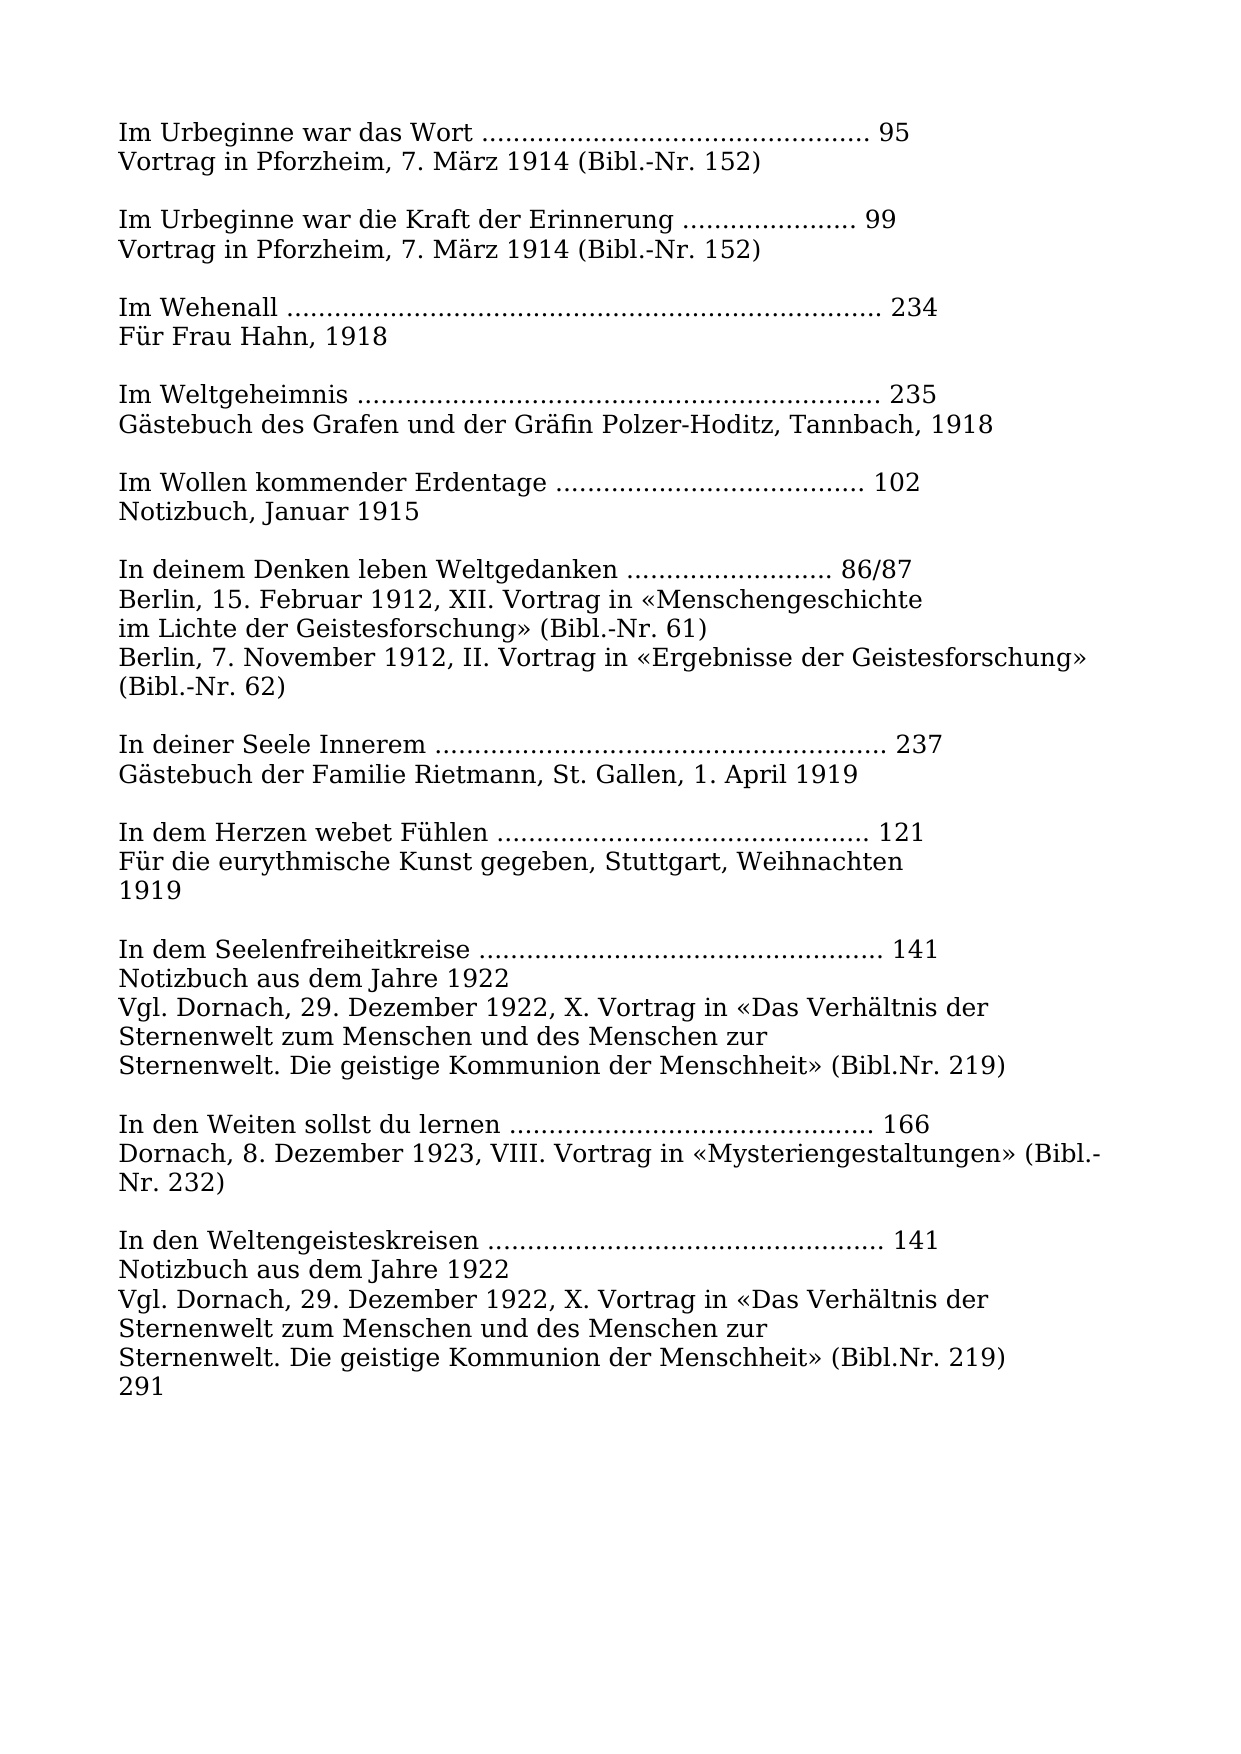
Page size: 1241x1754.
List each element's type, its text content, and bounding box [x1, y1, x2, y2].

text Vgl. Dornach, 29. Dezember 1922, X. Vortrag in «Das Verhältnis der Sternenwelt zum Menschen und des Menschen zur [118, 1285, 1122, 1343]
text Für die eurythmische Kunst gegeben, Stuttgart, Weihnachten [118, 847, 1122, 876]
text Sternenwelt. Die geistige Kommunion der Menschheit» (Bibl.Nr. 219) [118, 1051, 1122, 1081]
text Vortrag in Pforzheim, 7. März 1914 (Bibl.-Nr. 152) [118, 235, 1122, 264]
text Vgl. Dornach, 29. Dezember 1922, X. Vortrag in «Das Verhältnis der Sternenwelt zum Menschen und des Menschen zur [118, 993, 1122, 1051]
text Im Wollen kommender Erdentage ....................................... 102 [118, 468, 1122, 497]
text 1919 [118, 876, 1122, 906]
text Notizbuch aus dem Jahre 1922 [118, 964, 1122, 993]
text Berlin, 7. November 1912, II. Vortrag in «Ergebnisse der Geistesforschung» (Bibl.-Nr. 62) [118, 643, 1122, 701]
text im Lichte der Geistesforschung» (Bibl.-Nr. 61) [118, 614, 1122, 643]
text Gästebuch des Grafen und der Gräfin Polzer-Hoditz, Tannbach, 1918 [118, 410, 1122, 439]
text Sternenwelt. Die geistige Kommunion der Menschheit» (Bibl.Nr. 219) [118, 1343, 1122, 1372]
text Vortrag in Pforzheim, 7. März 1914 (Bibl.-Nr. 152) [118, 147, 1122, 176]
text Notizbuch aus dem Jahre 1922 [118, 1256, 1122, 1285]
text In dem Herzen webet Fühlen ............................................... 121 [118, 818, 1122, 847]
text In den Weltengeisteskreisen .................................................. 141 [118, 1226, 1122, 1256]
text Dornach, 8. Dezember 1923, VIII. Vortrag in «Mysteriengestaltungen» (Bibl.-Nr. 232) [118, 1139, 1122, 1197]
text In deinem Denken leben Weltgedanken .......................... 86/87 [118, 556, 1122, 585]
text Gästebuch der Familie Rietmann, St. Gallen, 1. April 1919 [118, 760, 1122, 789]
text In deiner Seele Innerem ......................................................... 237 [118, 731, 1122, 760]
text Im Urbeginne war das Wort ................................................. 95 [118, 118, 1122, 147]
text Notizbuch, Januar 1915 [118, 497, 1122, 526]
text 291 [118, 1372, 1122, 1401]
text Im Urbeginne war die Kraft der Erinnerung ...................... 99 [118, 206, 1122, 235]
text In dem Seelenfreiheitkreise ................................................... 141 [118, 935, 1122, 964]
text Im Weltgeheimnis .................................................................. 235 [118, 381, 1122, 410]
text In den Weiten sollst du lernen .............................................. 166 [118, 1110, 1122, 1139]
text Für Frau Hahn, 1918 [118, 322, 1122, 351]
text Im Wehenall ........................................................................... 234 [118, 293, 1122, 322]
text Berlin, 15. Februar 1912, XII. Vortrag in «Menschengeschichte [118, 585, 1122, 614]
